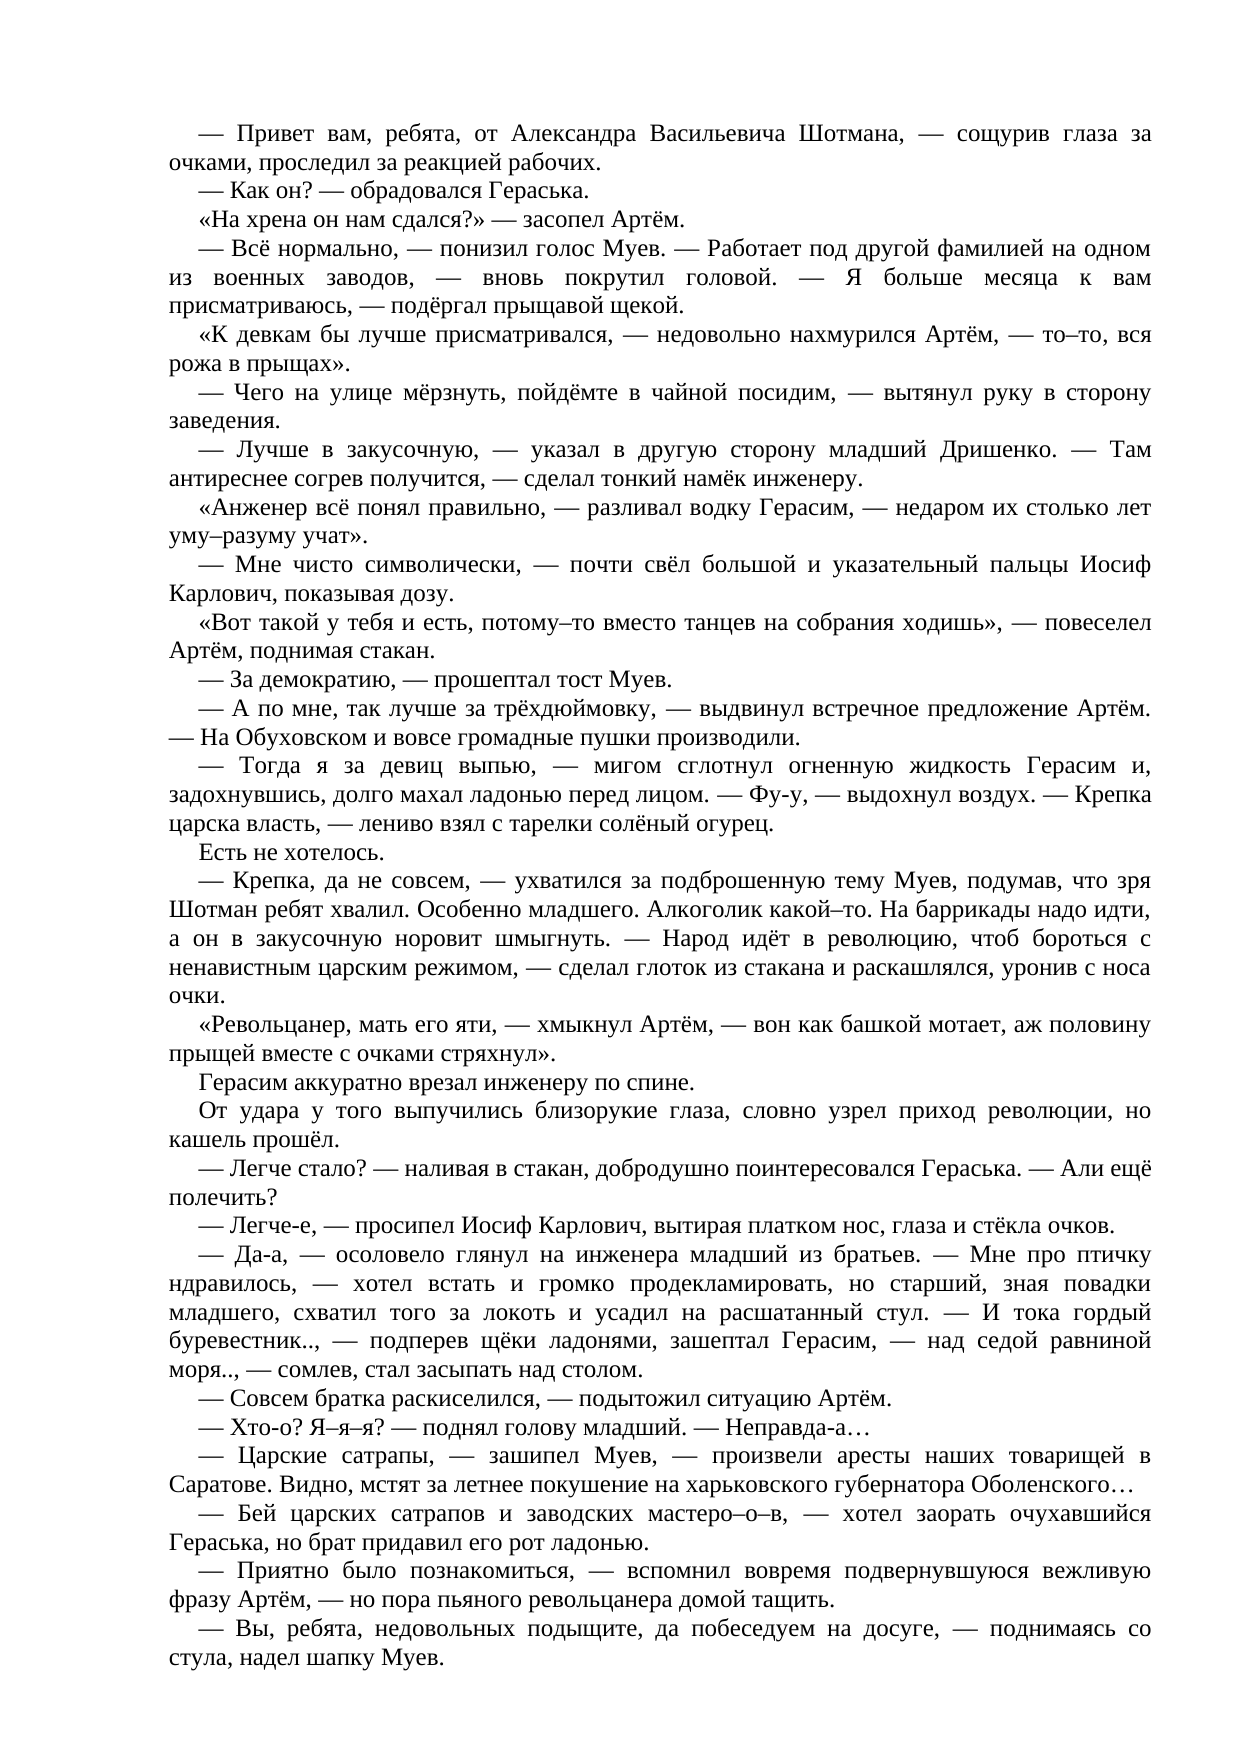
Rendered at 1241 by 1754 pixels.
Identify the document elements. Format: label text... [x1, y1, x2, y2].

text — Царские сатрапы, — зашипел Муев, — произвели аресты наших товарищей в Саратове. Видно, мстят за летнее покушение на харьковского губернатора Оболенского… [169, 1441, 1152, 1498]
text Герасим аккуратно врезал инженеру по спине. [169, 1067, 1152, 1096]
text — Вы, ребята, недовольных подыщите, да побеседуем на досуге, — поднимаясь со стула, надел шапку Муев. [169, 1613, 1152, 1671]
text «На хрена он нам сдался?» — засопел Артём. [169, 204, 1152, 233]
text — За демократию, — прошептал тост Муев. [169, 664, 1152, 693]
text «Вот такой у тебя и есть, потому–то вместо танцев на собрания ходишь», — повеселел Артём, поднимая стакан. [169, 607, 1152, 664]
text — Хто-о? Я–я–я? — поднял голову младший. — Неправда-а… [169, 1412, 1152, 1441]
text Есть не хотелось. [169, 837, 1152, 866]
text — Да-а, — осоловело глянул на инженера младший из братьев. — Мне про птичку ндравилось, — хотел встать и громко продекламировать, но старший, зная повадки младшего, схватил того за локоть и усадил на расшатанный стул. — И тока гордый буревестник.., — подперев щёки ладонями, зашептал Герасим, — над седой равниной моря.., — сомлев, стал засыпать над столом. [169, 1239, 1152, 1383]
text — Мне чисто символически, — почти свёл большой и указательный пальцы Иосиф Карлович, показывая дозу. [169, 549, 1152, 607]
text — Легче стало? — наливая в стакан, добродушно поинтересовался Гераська. — Али ещё полечить? [169, 1153, 1152, 1211]
text — Как он? — обрадовался Гераська. [169, 176, 1152, 204]
text — Тогда я за девиц выпью, — мигом сглотнул огненную жидкость Герасим и, задохнувшись, долго махал ладонью перед лицом. — Фу-у, — выдохнул воздух. — Крепка царска власть, — лениво взял с тарелки солёный огурец. [169, 751, 1152, 837]
text — А по мне, так лучше за трёхдюймовку, — выдвинул встречное предложение Артём. — На Обуховском и вовсе громадные пушки производили. [169, 693, 1152, 751]
text «К девкам бы лучше присматривался, — недовольно нахмурился Артём, — то–то, вся рожа в прыщах». [169, 319, 1152, 377]
text — Крепка, да не совсем, — ухватился за подброшенную тему Муев, подумав, что зря Шотман ребят хвалил. Особенно младшего. Алкоголик какой–то. На баррикады надо идти, а он в закусочную норовит шмыгнуть. — Народ идёт в революцию, чтоб бороться с ненавистным царским режимом, — сделал глоток из стакана и раскашлялся, уронив с носа очки. [169, 866, 1152, 1009]
text «Револьцанер, мать его яти, — хмыкнул Артём, — вон как башкой мотает, аж половину прыщей вместе с очками стряхнул». [169, 1009, 1152, 1067]
text — Привет вам, ребята, от Александра Васильевича Шотмана, — сощурив глаза за очками, проследил за реакцией рабочих. [169, 118, 1152, 176]
text — Чего на улице мёрзнуть, пойдёмте в чайной посидим, — вытянул руку в сторону заведения. [169, 377, 1152, 434]
text — Легче-е, — просипел Иосиф Карлович, вытирая платком нос, глаза и стёкла очков. [169, 1211, 1152, 1239]
text — Совсем братка раскиселился, — подытожил ситуацию Артём. [169, 1383, 1152, 1412]
text От удара у того выпучились близорукие глаза, словно узрел приход революции, но кашель прошёл. [169, 1096, 1152, 1153]
text — Приятно было познакомиться, — вспомнил вовремя подвернувшуюся вежливую фразу Артём, — но пора пьяного револьцанера домой тащить. [169, 1556, 1152, 1613]
text — Бей царских сатрапов и заводских мастеро–о–в, — хотел заорать очухавшийся Гераська, но брат придавил его рот ладонью. [169, 1498, 1152, 1556]
text «Анженер всё понял правильно, — разливал водку Герасим, — недаром их столько лет уму–разуму учат». [169, 492, 1152, 549]
text — Всё нормально, — понизил голос Муев. — Работает под другой фамилией на одном из военных заводов, — вновь покрутил головой. — Я больше месяца к вам присматриваюсь, — подёргал прыщавой щекой. [169, 233, 1152, 319]
text — Лучше в закусочную, — указал в другую сторону младший Дришенко. — Там антиреснее согрев получится, — сделал тонкий намёк инженеру. [169, 434, 1152, 492]
